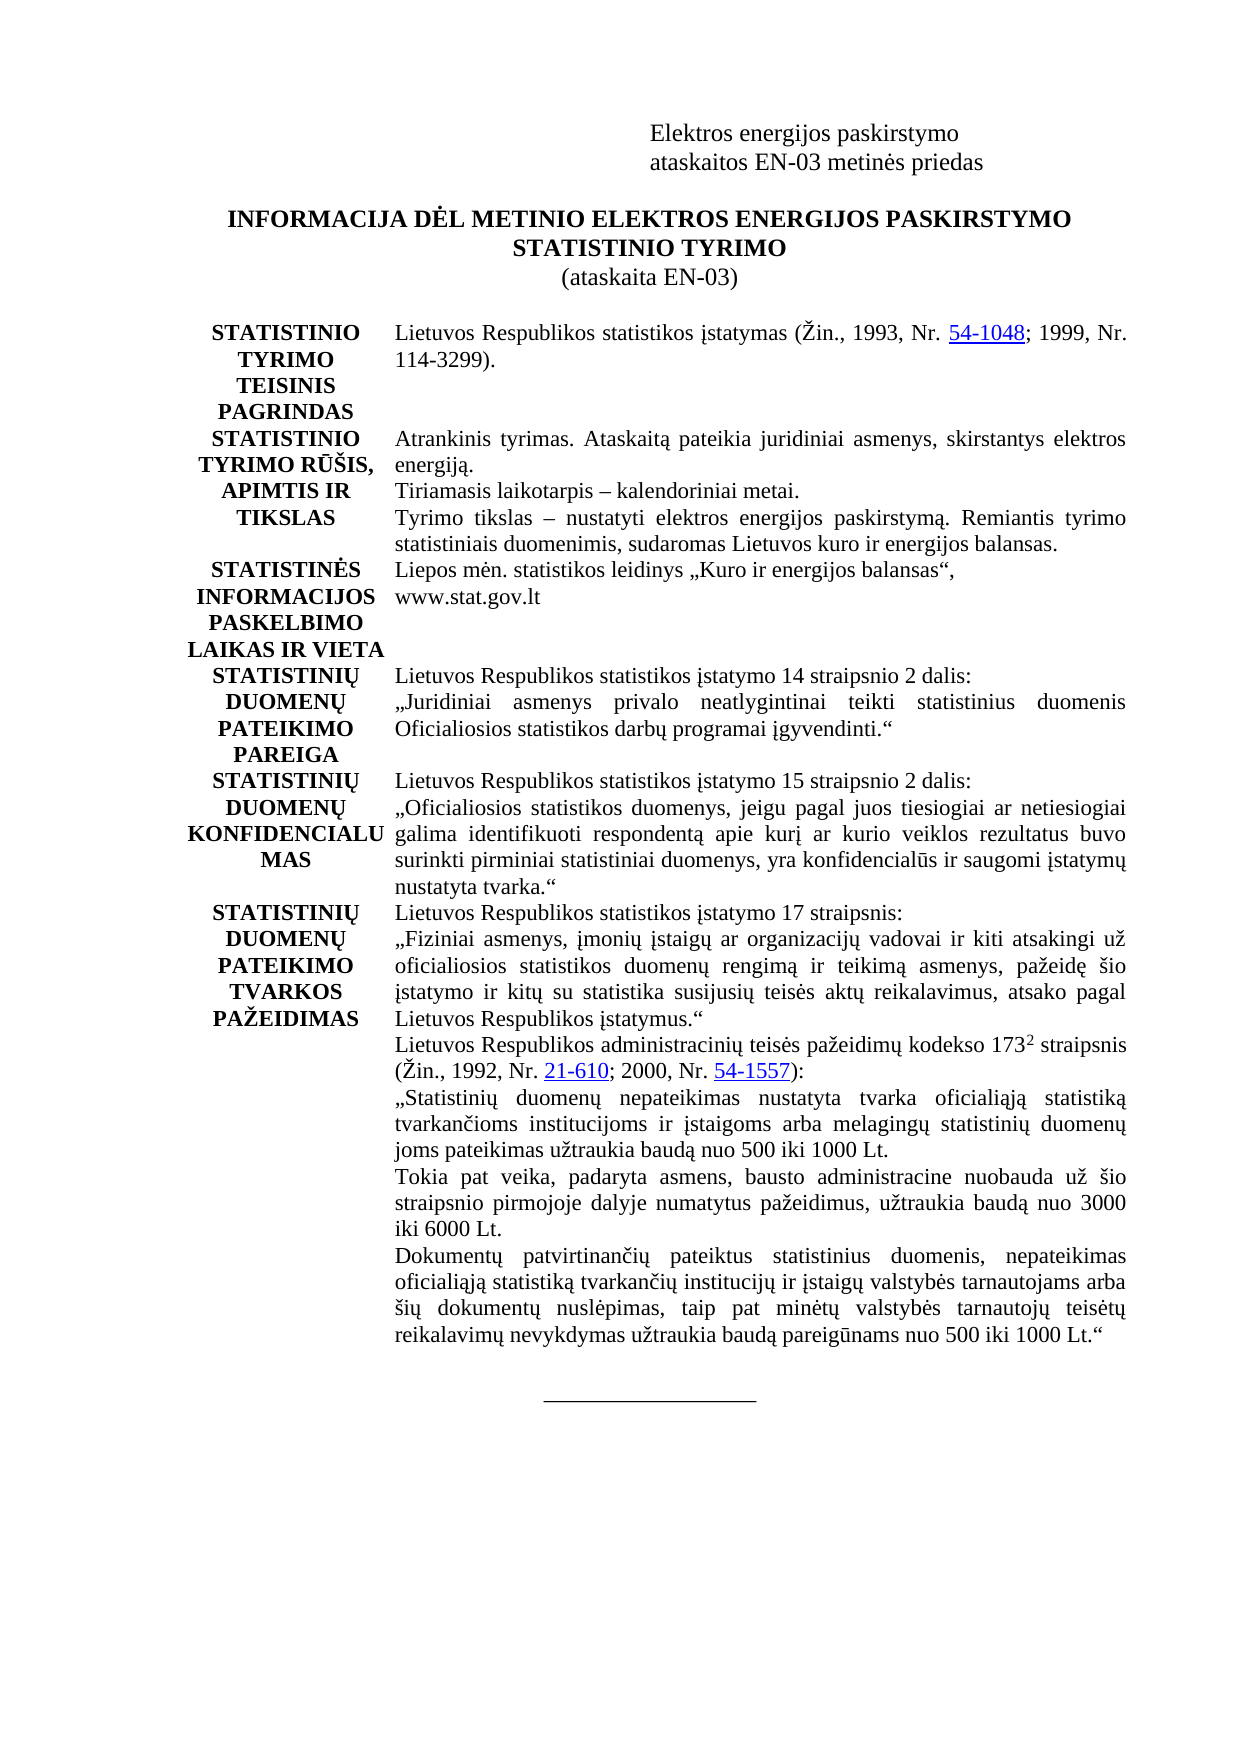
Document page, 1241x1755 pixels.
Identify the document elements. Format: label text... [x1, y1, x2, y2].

table_cell Liepos mėn. statistikos leidinys „Kuro ir energijos balansas“, www.stat.gov.lt [390, 557, 1131, 662]
table_cell STATISTINIO TYRIMO RŪŠIS, APIMTIS IR TIKSLAS [181, 425, 390, 557]
text _________________ [177, 1376, 1122, 1405]
text (ataskaita EN-03) [177, 262, 1122, 291]
table_cell STATISTINIŲ DUOMENŲ KONFIDENCIALUMAS [181, 768, 390, 899]
table_cell Lietuvos Respublikos statistikos įstatymo 14 straipsnio 2 dalis: „Juridiniai asmenys privalo neatlygintinai teikti statistinius duomenis Oficialiosios statistikos darbų programai įgyvendinti.“ [390, 662, 1131, 767]
text INFORMACIJA DĖL METINIO ELEKTROS ENERGIJOS PASKIRSTYMO STATISTINIO TYRIMO [177, 204, 1122, 262]
text Elektros energijos paskirstymo ataskaitos EN-03 metinės priedas [649, 118, 1122, 176]
table_cell STATISTINIŲ DUOMENŲ PATEIKIMO TVARKOS PAŽEIDIMAS [181, 899, 390, 1347]
table_header Lietuvos Respublikos statistikos įstatymas (Žin., 1993, Nr. 54-1048; 1999, Nr. 114-3299). [390, 319, 1131, 425]
